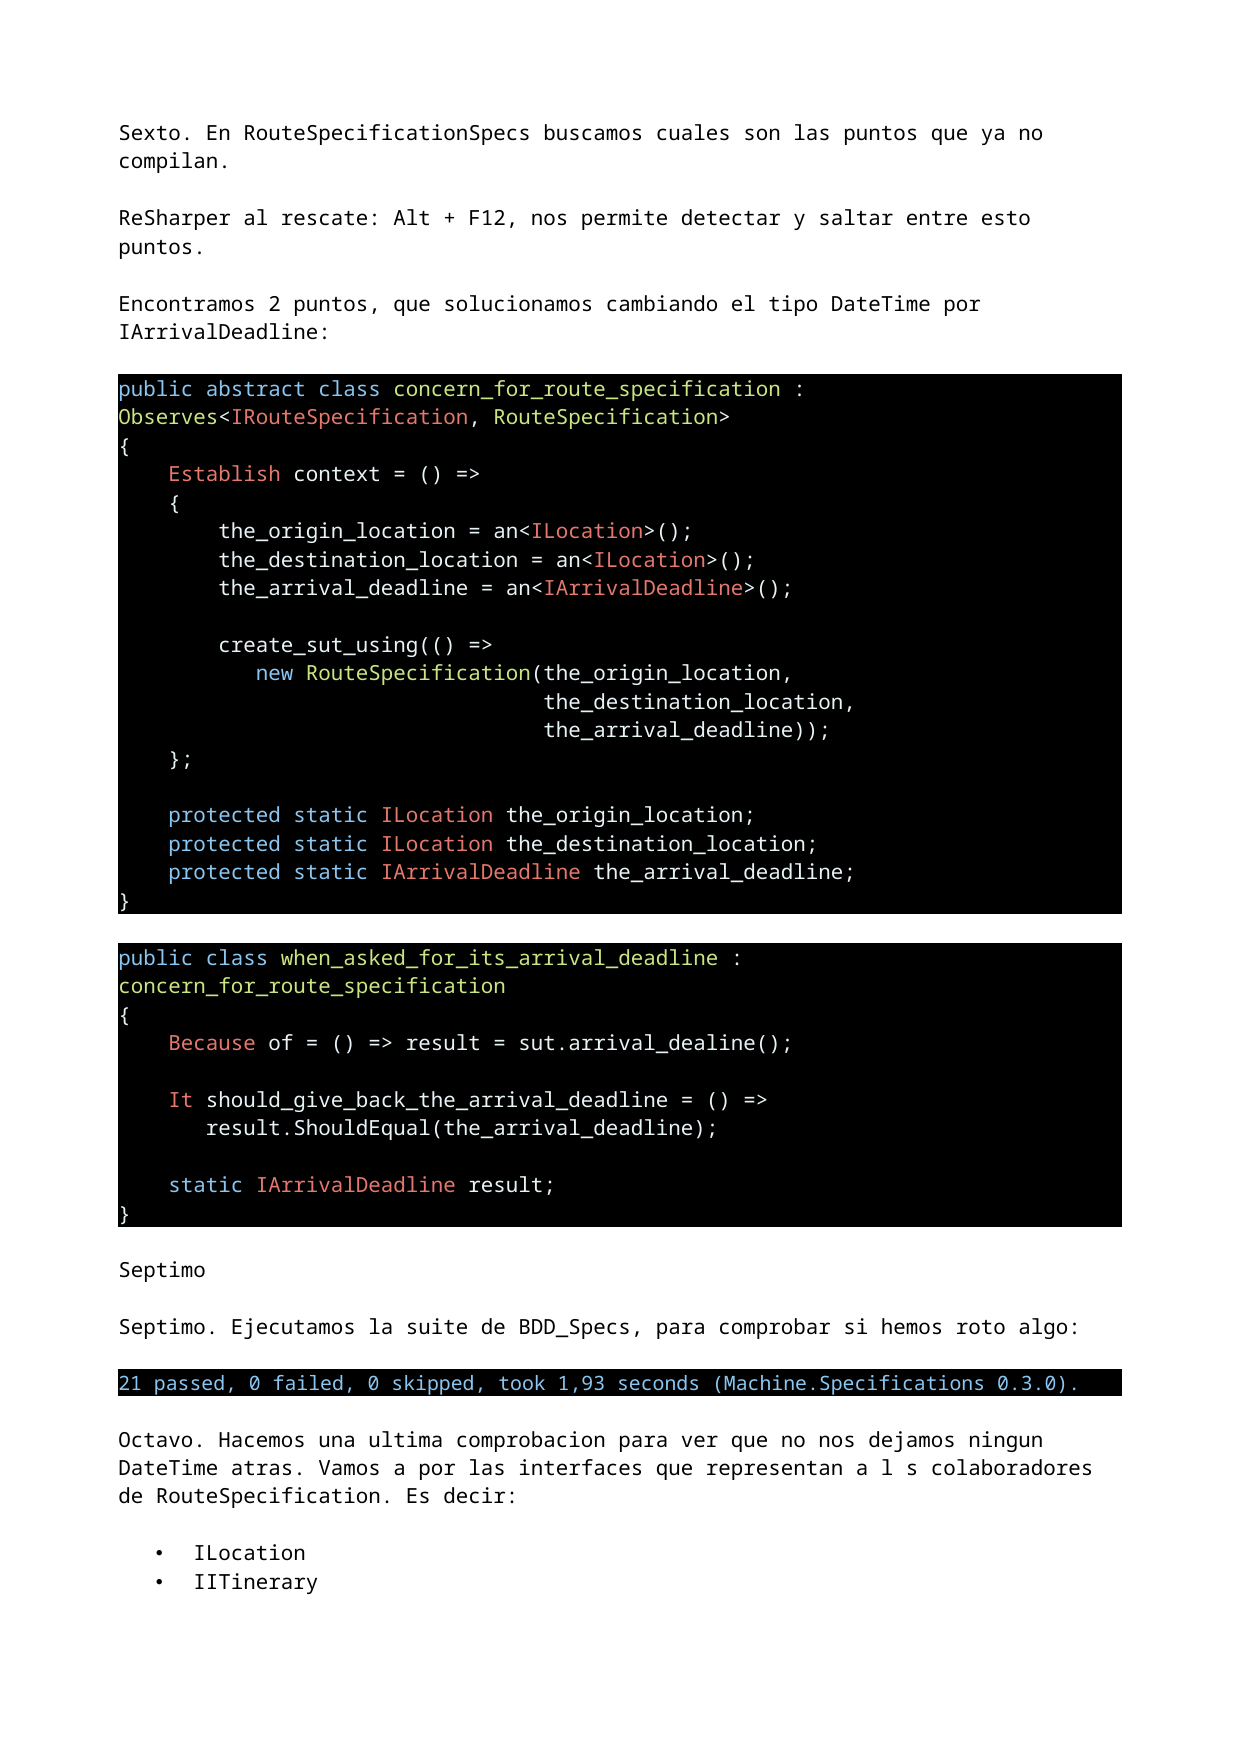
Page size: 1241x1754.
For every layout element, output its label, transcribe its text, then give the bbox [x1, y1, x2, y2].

text public abstract class concern_for_route_specification : Observes<IRouteSpecification, RouteSpecification> [118, 374, 1122, 431]
text Septimo [118, 1256, 1122, 1284]
text ReSharper al rescate: Alt + F12, nos permite detectar y saltar entre esto puntos. [118, 203, 1122, 260]
text the_destination_location = an<ILocation>(); [118, 545, 1122, 573]
text } [118, 1199, 1122, 1227]
text Because of = () => result = sut.arrival_dealine(); [118, 1028, 1122, 1057]
text } [118, 886, 1122, 914]
text the_destination_location, [118, 687, 1122, 715]
text { [118, 431, 1122, 459]
list ILocation [156, 1538, 1122, 1567]
text new RouteSpecification(the_origin_location, [118, 658, 1122, 687]
text protected static IArrivalDeadline the_arrival_deadline; [118, 857, 1122, 886]
list IITinerary [156, 1567, 1122, 1595]
text { [118, 1000, 1122, 1028]
text the_arrival_deadline)); [118, 715, 1122, 744]
text }; [118, 744, 1122, 772]
text { [118, 488, 1122, 516]
text Octavo. Hacemos una ultima comprobacion para ver que no nos dejamos ningun DateTime atras. Vamos a por las interfaces que representan a l s colaboradores de RouteSpecification. Es decir: [118, 1425, 1122, 1510]
text protected static ILocation the_destination_location; [118, 829, 1122, 857]
text public class when_asked_for_its_arrival_deadline : concern_for_route_specification [118, 943, 1122, 1000]
text create_sut_using(() => [118, 630, 1122, 658]
text Encontramos 2 puntos, que solucionamos cambiando el tipo DateTime por IArrivalDeadline: [118, 289, 1122, 346]
text Establish context = () => [118, 459, 1122, 488]
text result.ShouldEqual(the_arrival_deadline); [118, 1113, 1122, 1142]
text static IArrivalDeadline result; [118, 1170, 1122, 1199]
text Sexto. En RouteSpecificationSpecs buscamos cuales son las puntos que ya no compilan. [118, 118, 1122, 175]
text It should_give_back_the_arrival_deadline = () => [118, 1085, 1122, 1113]
text the_arrival_deadline = an<IArrivalDeadline>(); [118, 573, 1122, 602]
text 21 passed, 0 failed, 0 skipped, took 1,93 seconds (Machine.Specifications 0.3.0). [118, 1369, 1122, 1396]
text protected static ILocation the_origin_location; [118, 801, 1122, 829]
text Septimo. Ejecutamos la suite de BDD_Specs, para comprobar si hemos roto algo: [118, 1312, 1122, 1341]
text the_origin_location = an<ILocation>(); [118, 516, 1122, 545]
